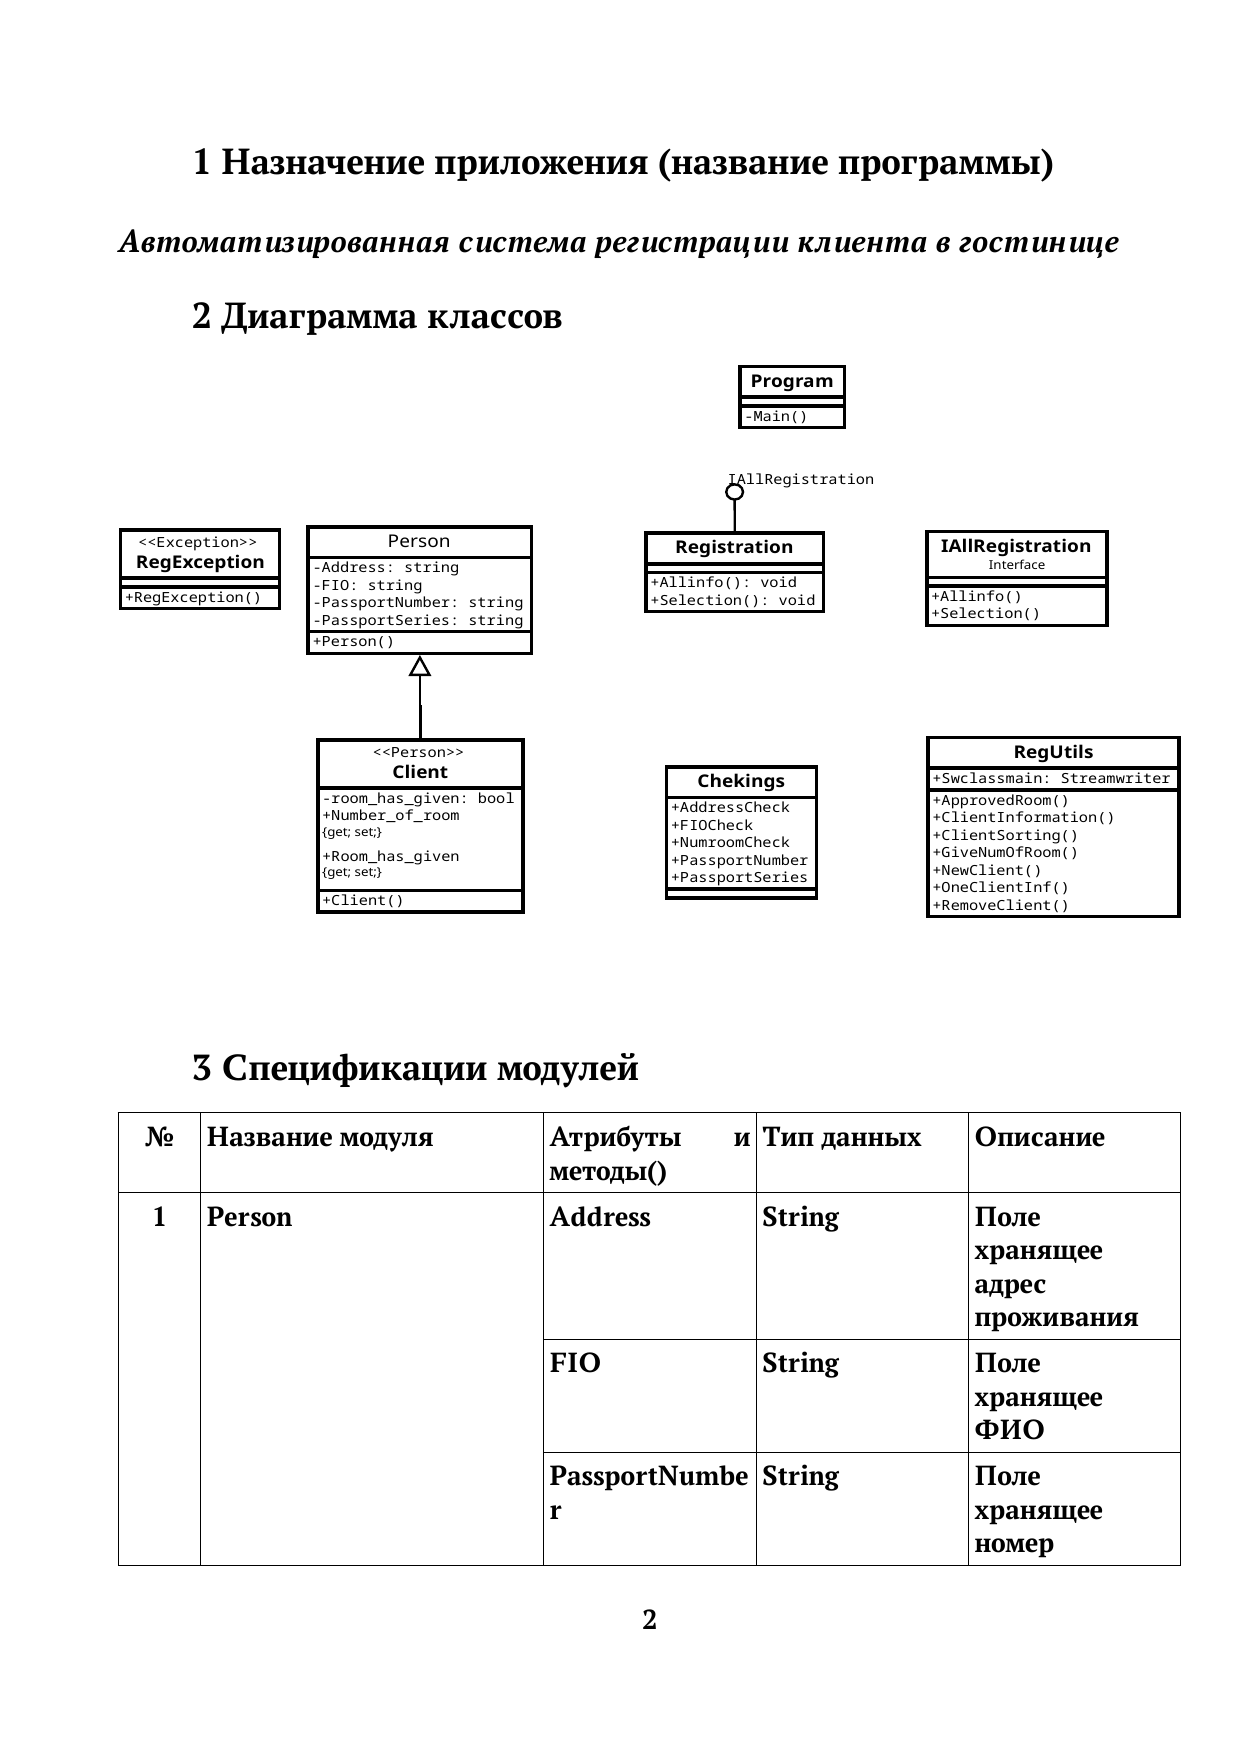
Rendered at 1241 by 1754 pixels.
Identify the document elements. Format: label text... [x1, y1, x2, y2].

table_cell String [757, 1193, 968, 1338]
table_cell FIO [544, 1340, 756, 1452]
table_cell Address [544, 1193, 756, 1338]
subtitle Автоматизированная система регистрации клиента в гостинице [118, 221, 1181, 260]
table_cell PassportNumber [544, 1453, 756, 1565]
table_cell String [757, 1453, 968, 1565]
table_header Название модуля [201, 1113, 543, 1192]
table_header Тип данных [757, 1113, 968, 1192]
subtitle 2 Диаграмма классов [192, 293, 1181, 337]
table_cell Поле хранящее номер [969, 1453, 1180, 1565]
table_header № [119, 1113, 200, 1192]
subtitle 3 Спецификации модулей [192, 1044, 1181, 1089]
table_cell 1 [119, 1193, 200, 1565]
table_cell String [757, 1340, 968, 1452]
subtitle 1 Назначение приложения (название программы) [192, 139, 1181, 183]
table_cell Поле хранящее адрес проживания [969, 1193, 1180, 1338]
table_cell Поле хранящее ФИО [969, 1340, 1180, 1452]
table_cell Person [201, 1193, 543, 1565]
table_header Атрибуты и методы() [544, 1113, 756, 1192]
table_header Описание [969, 1113, 1180, 1192]
